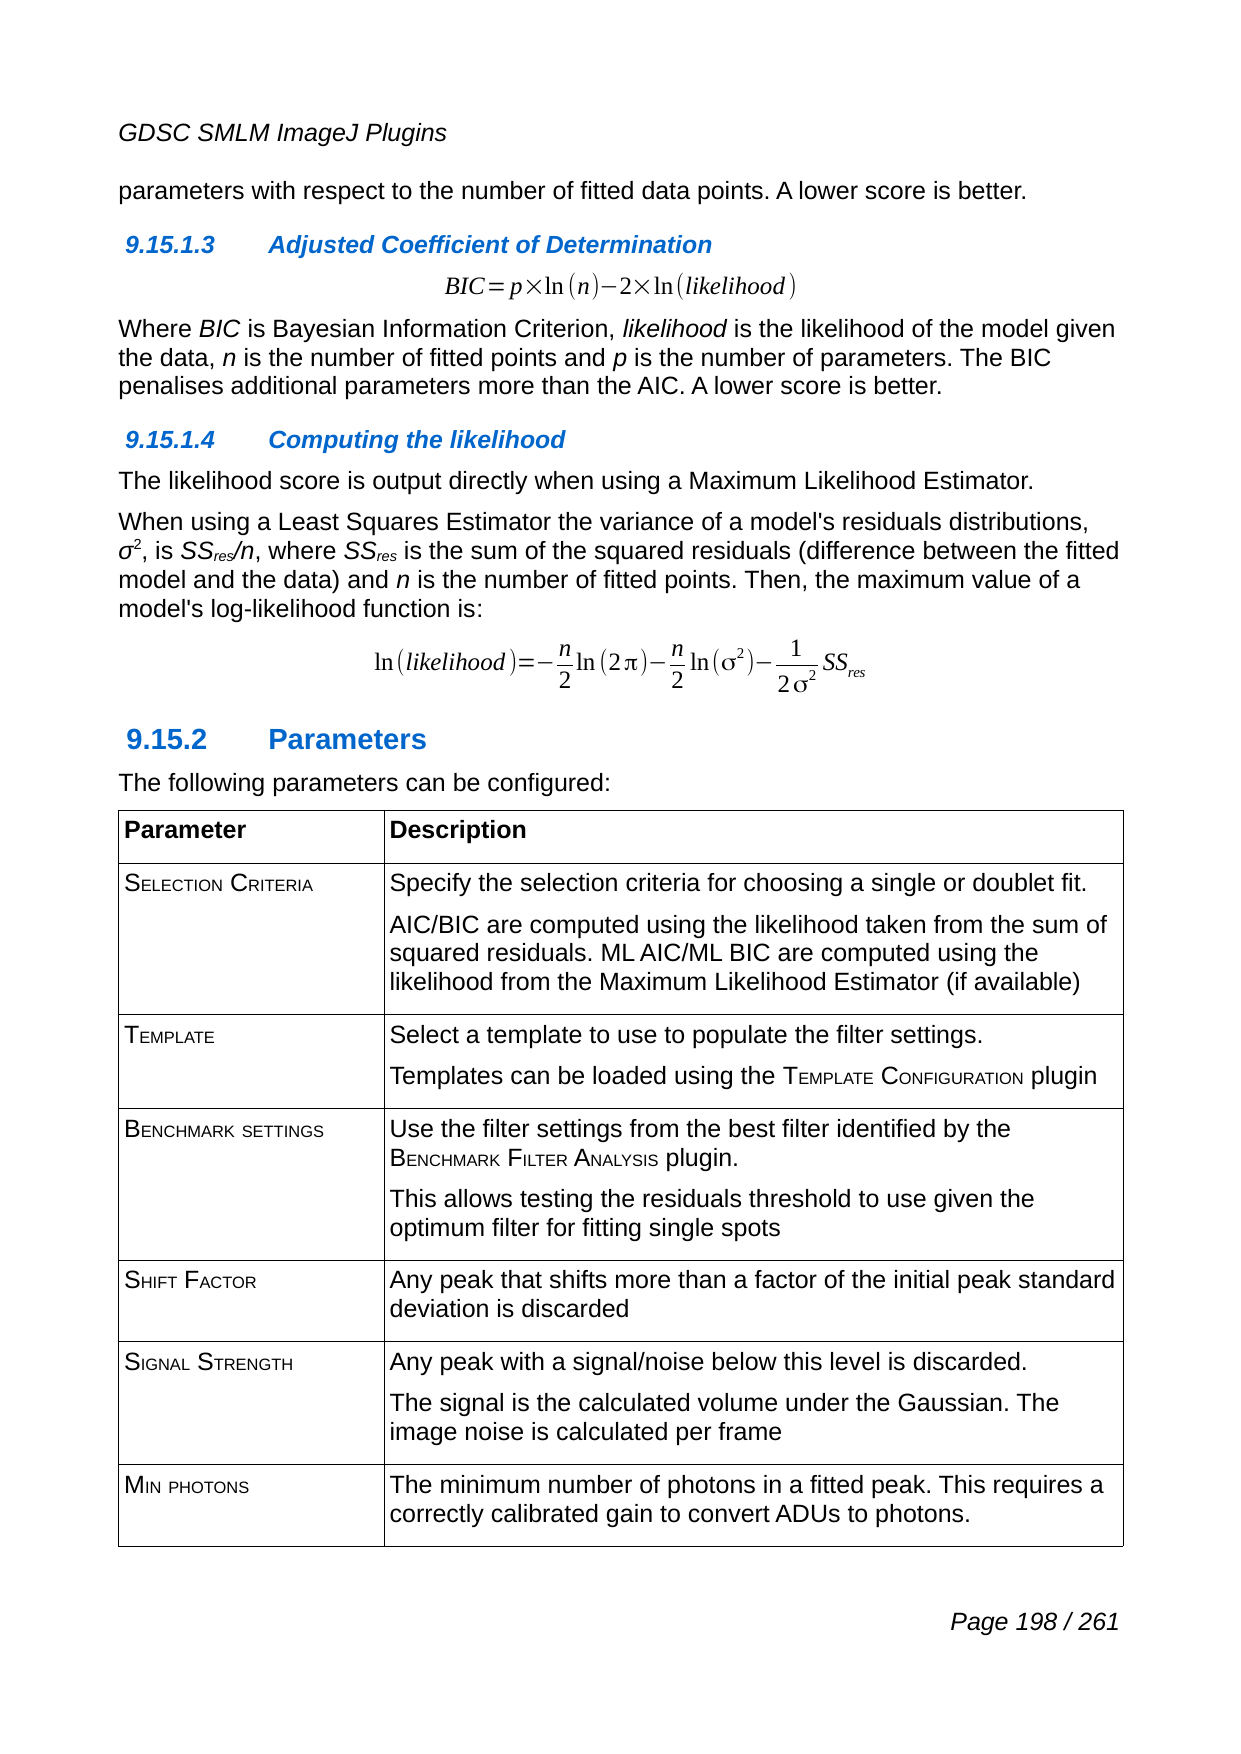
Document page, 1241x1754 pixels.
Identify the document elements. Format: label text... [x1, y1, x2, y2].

table_header Parameter [119, 811, 384, 862]
text When using a Least Squares Estimator the variance of a model's residuals distributions, σ2, is SSres/n, where SSres is the sum of the squared residuals (difference between the fitted model and the data) and n is the number of fitted points. Then, the maximum value of a model's log-likelihood function is: [118, 507, 1122, 622]
table_cell Signal Strength [119, 1342, 384, 1464]
subtitle Parameters [118, 722, 1122, 756]
table_cell Use the filter settings from the best filter identified by the Benchmark Filter Analysis plugin. This allows testing the residuals threshold to use given the optimum filter for fitting single spots [385, 1109, 1123, 1260]
text The likelihood score is output directly when using a Maximum Likelihood Estimator. [118, 466, 1122, 495]
table_cell Template [119, 1015, 384, 1108]
table_cell Any peak with a signal/noise below this level is discarded. The signal is the calculated volume under the Gaussian. The image noise is calculated per frame [385, 1342, 1123, 1464]
table_cell Shift Factor [119, 1261, 384, 1341]
text Where BIC is Bayesian Information Criterion, likelihood is the likelihood of the model given the data, n is the number of fitted points and p is the number of parameters. The BIC penalises additional parameters more than the AIC. A lower score is better. [118, 314, 1122, 400]
subtitle Adjusted Coefficient of Determination [118, 230, 1122, 259]
table_cell Specify the selection criteria for choosing a single or doublet fit. AIC/BIC are computed using the likelihood taken from the sum of squared residuals. ML AIC/ML BIC are computed using the likelihood from the Maximum Likelihood Estimator (if available) [385, 864, 1123, 1014]
table_header Description [385, 811, 1123, 862]
subtitle Computing the likelihood [118, 425, 1122, 453]
text The following parameters can be configured: [118, 768, 1122, 797]
table_cell Benchmark settings [119, 1109, 384, 1260]
table_cell Selection Criteria [119, 864, 384, 1014]
table_cell Min photons [119, 1465, 384, 1546]
table_cell Select a template to use to populate the filter settings. Templates can be loaded using the Template Configuration plugin [385, 1015, 1123, 1108]
text parameters with respect to the number of fitted data points. A lower score is better. [118, 176, 1122, 205]
table_cell The minimum number of photons in a fitted peak. This requires a correctly calibrated gain to convert ADUs to photons. [385, 1465, 1123, 1546]
table_cell Any peak that shifts more than a factor of the initial peak standard deviation is discarded [385, 1261, 1123, 1341]
